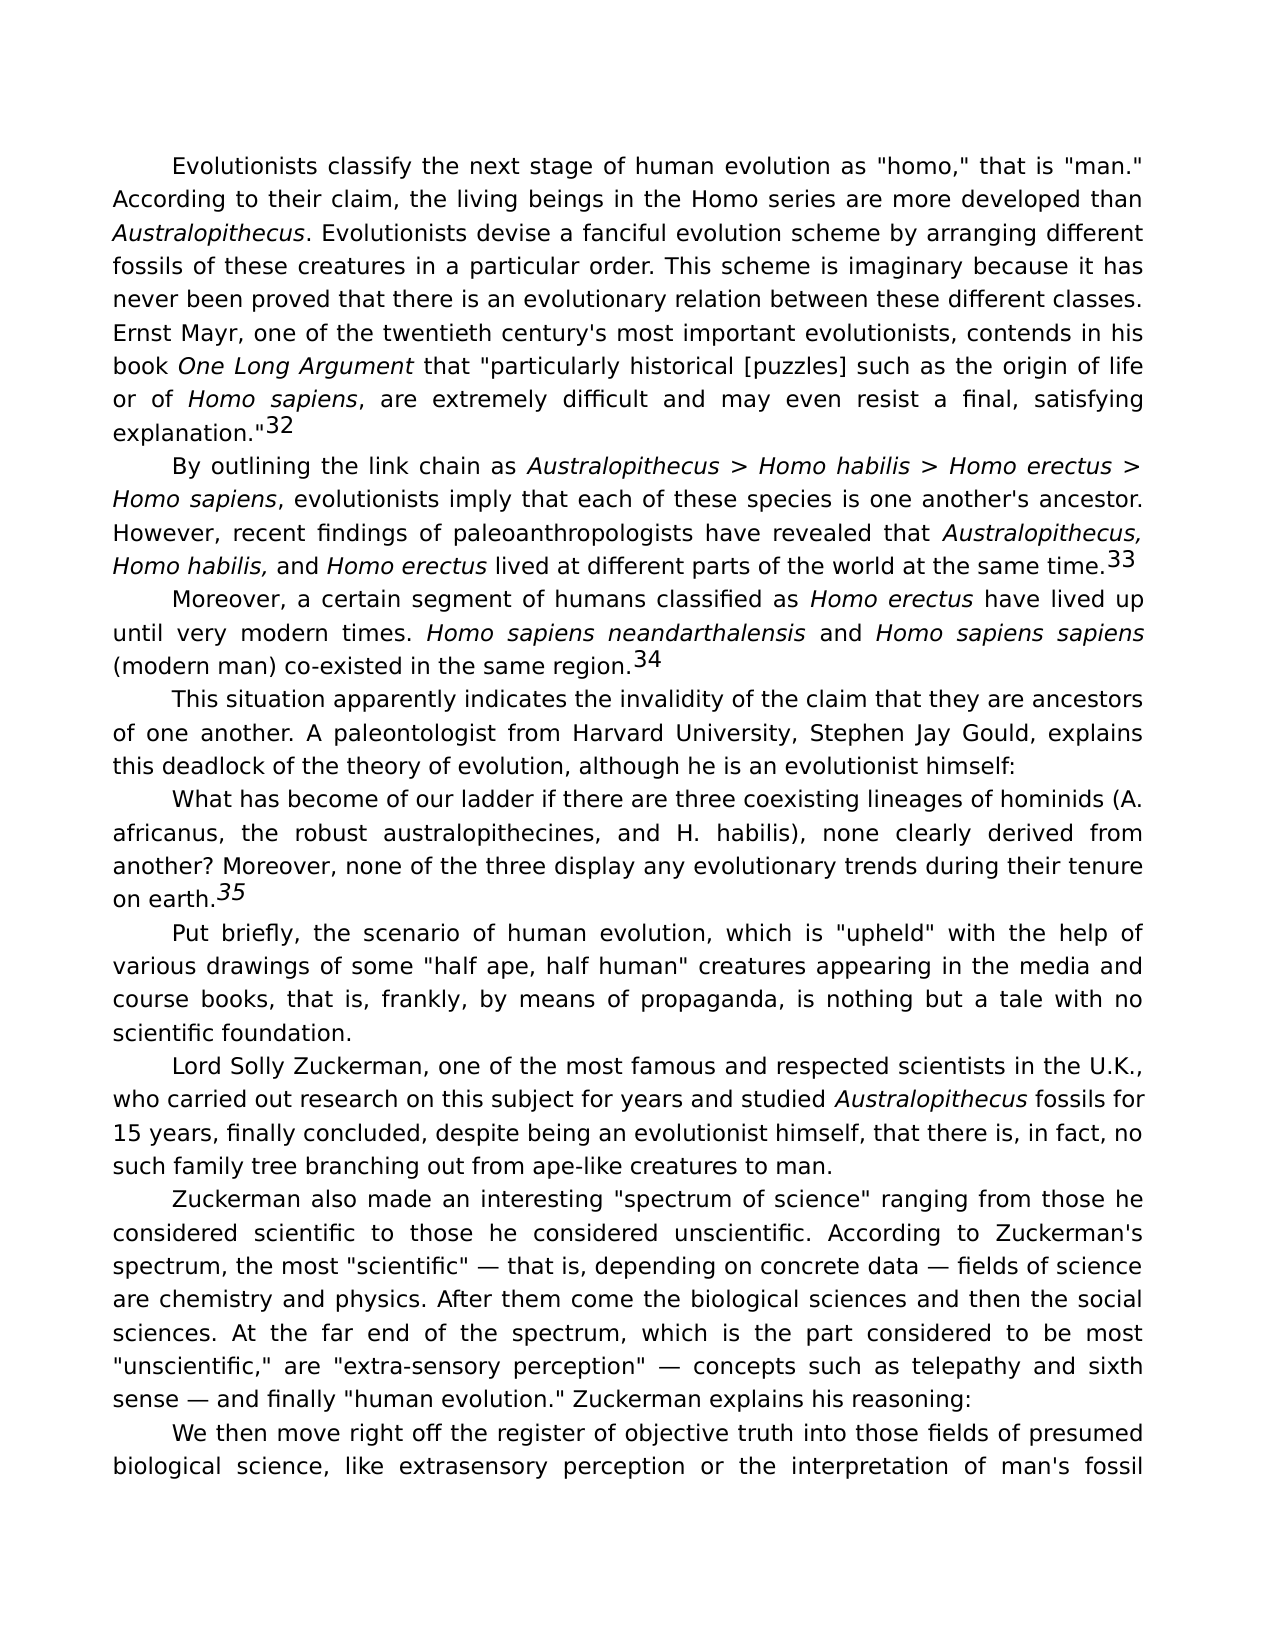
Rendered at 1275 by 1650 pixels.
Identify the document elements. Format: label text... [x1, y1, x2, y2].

text What has become of our ladder if there are three coexisting lineages of hominids (A. africanus, the robust australopithecines, and H. habilis), none clearly derived from another? Moreover, none of the three display any evolutionary trends during their tenure on earth.35 [112, 781, 1145, 914]
text Lord Solly Zuckerman, one of the most famous and respected scientists in the U.K., who carried out research on this subject for years and studied Australopithecus fossils for 15 years, finally concluded, despite being an evolutionist himself, that there is, in fact, no such family tree branching out from ape-like creatures to man. [112, 1048, 1145, 1181]
text Moreover, a certain segment of humans classified as Homo erectus have lived up until very modern times. Homo sapiens neandarthalensis and Homo sapiens sapiens (modern man) co-existed in the same region.34 [112, 581, 1145, 681]
text Evolutionists classify the next stage of human evolution as "homo," that is "man." According to their claim, the living beings in the Homo series are more developed than Australopithecus. Evolutionists devise a fanciful evolution scheme by arranging different fossils of these creatures in a particular order. This scheme is imaginary because it has never been proved that there is an evolutionary relation between these different classes. Ernst Mayr, one of the twentieth century's most important evolutionists, contends in his book One Long Argument that "particularly historical [puzzles] such as the origin of life or of Homo sapiens, are extremely difficult and may even resist a final, satisfying explanation."32 [112, 148, 1145, 448]
text Put briefly, the scenario of human evolution, which is "upheld" with the help of various drawings of some "half ape, half human" creatures appearing in the media and course books, that is, frankly, by means of propaganda, is nothing but a tale with no scientific foundation. [112, 914, 1145, 1048]
text Zuckerman also made an interesting "spectrum of science" ranging from those he considered scientific to those he considered unscientific. According to Zuckerman's spectrum, the most "scientific" — that is, depending on concrete data — fields of science are chemistry and physics. After them come the biological sciences and then the social sciences. At the far end of the spectrum, which is the part considered to be most "unscientific," are "extra-sensory perception" — concepts such as telepathy and sixth sense — and finally "human evolution." Zuckerman explains his reasoning: [112, 1181, 1145, 1414]
text By outlining the link chain as Australopithecus > Homo habilis > Homo erectus > Homo sapiens, evolutionists imply that each of these species is one another's ancestor. However, recent findings of paleoanthropologists have revealed that Australopithecus, Homo habilis, and Homo erectus lived at different parts of the world at the same time.33 [112, 448, 1145, 581]
text We then move right off the register of objective truth into those fields of presumed biological science, like extrasensory perception or the interpretation of man's fossil [112, 1414, 1145, 1481]
text This situation apparently indicates the invalidity of the claim that they are ancestors of one another. A paleontologist from Harvard University, Stephen Jay Gould, explains this deadlock of the theory of evolution, although he is an evolutionist himself: [112, 681, 1145, 781]
